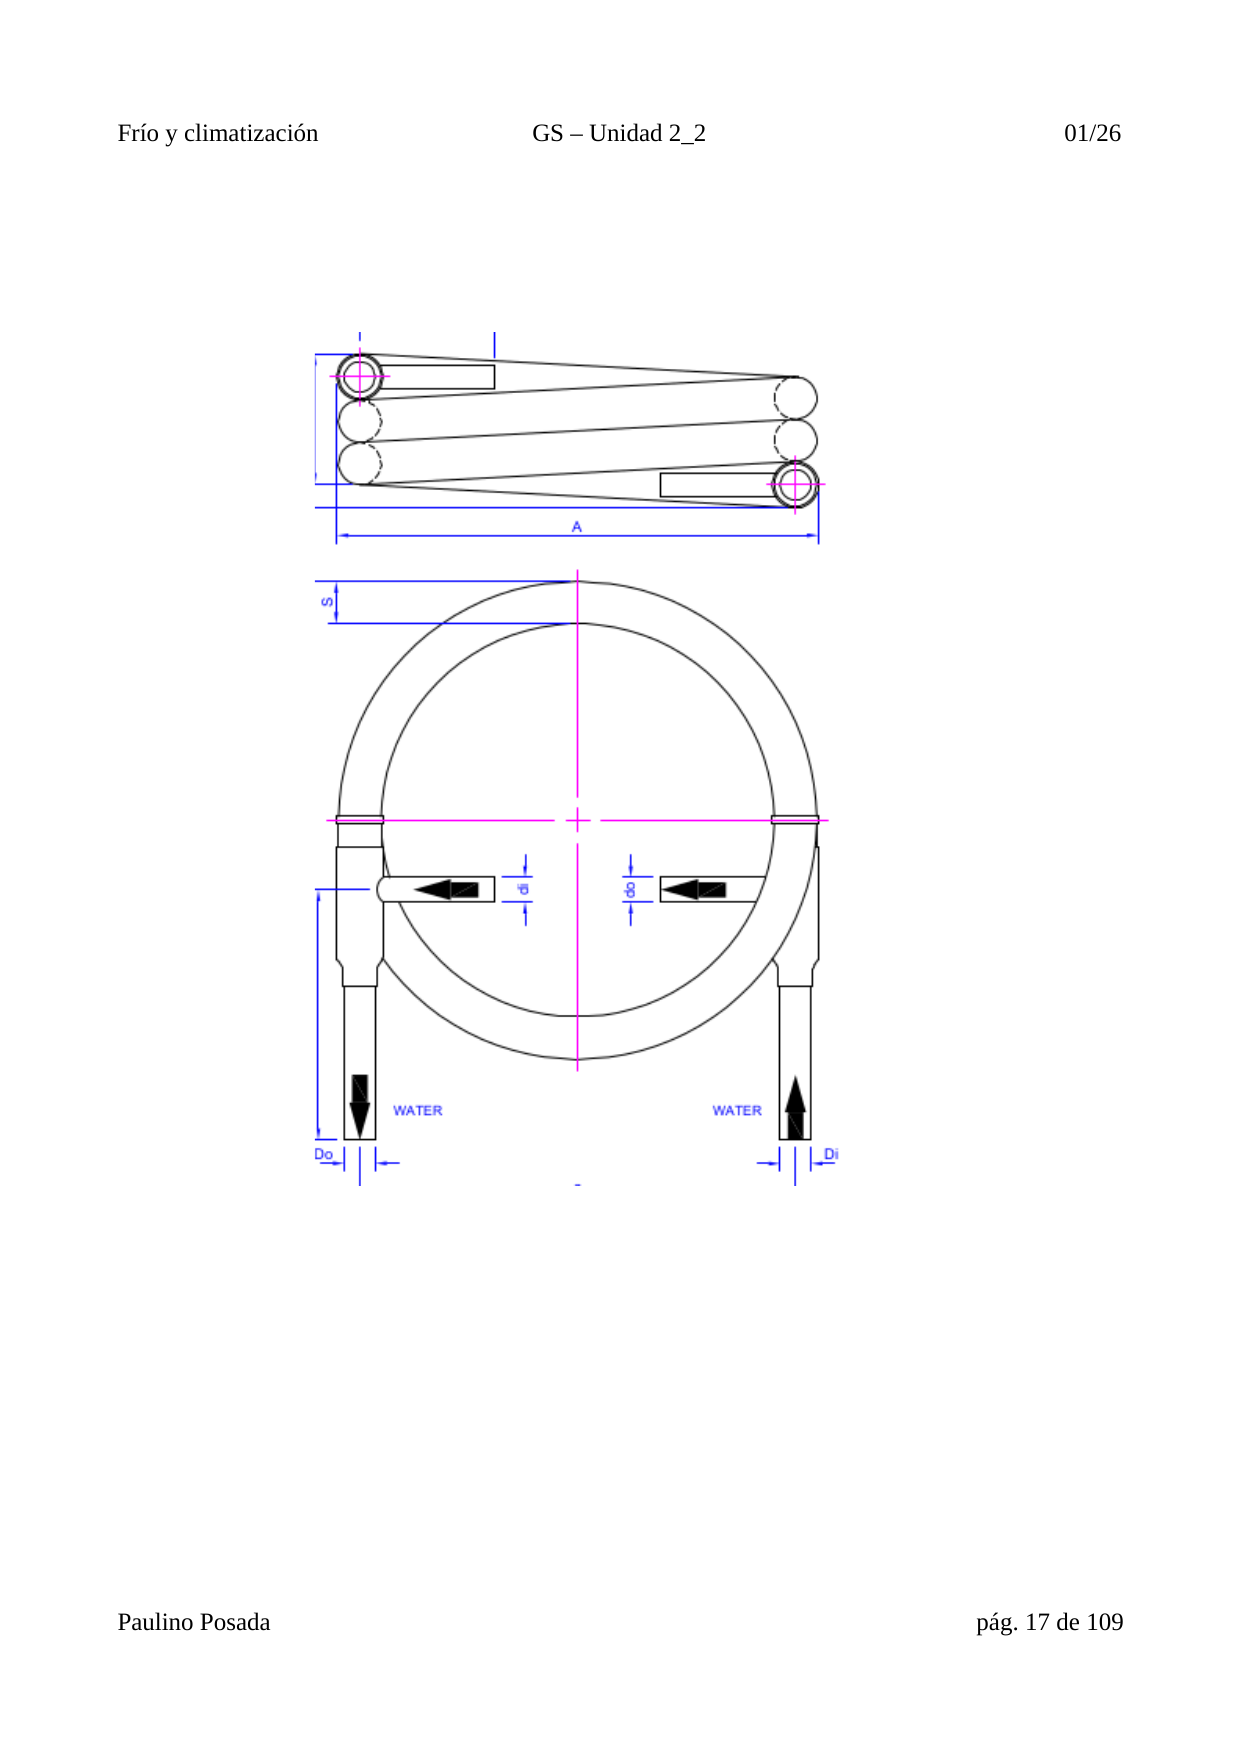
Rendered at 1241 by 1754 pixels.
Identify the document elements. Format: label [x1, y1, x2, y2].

picture [314, 332, 851, 1186]
